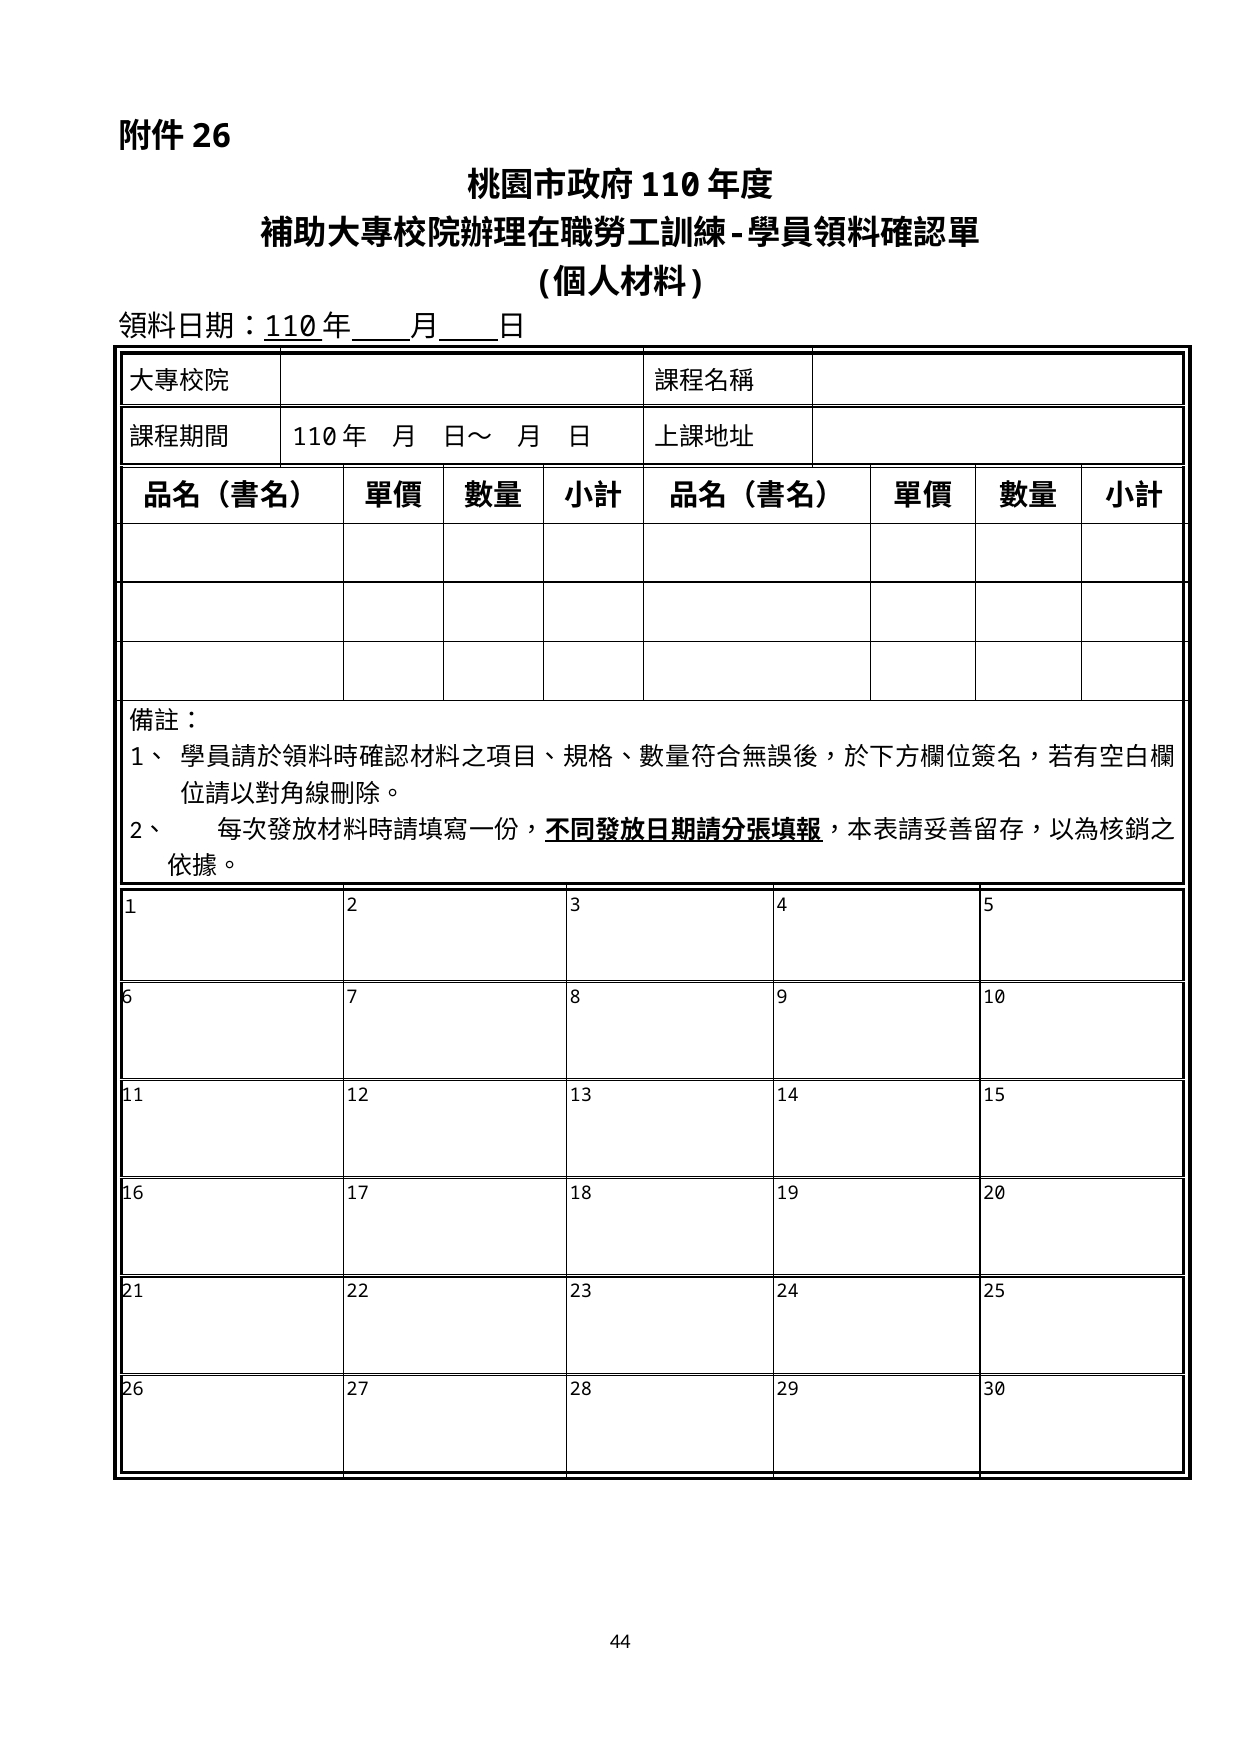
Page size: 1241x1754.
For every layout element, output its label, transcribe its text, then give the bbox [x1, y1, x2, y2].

table_cell 12 [344, 1081, 566, 1176]
table_cell [444, 524, 543, 581]
table_cell 23 [567, 1278, 773, 1372]
text 領料日期：110年 月 日 [118, 303, 1122, 345]
table_cell 品名（書名） [123, 468, 343, 522]
table_cell [1082, 583, 1182, 641]
table_cell 13 [567, 1081, 773, 1176]
table_cell [123, 524, 343, 581]
table_header 課程名稱 [644, 355, 812, 404]
table_cell 上課地址 [644, 408, 812, 463]
table_cell [976, 642, 1081, 699]
table_cell 課程期間 [123, 408, 280, 463]
table_cell 16 [123, 1179, 343, 1274]
table_cell 25 [981, 1278, 1182, 1372]
table_cell 小計 [544, 468, 643, 522]
table_cell 21 [123, 1278, 343, 1372]
table_header 大專校院 [118, 348, 280, 404]
table_cell 數量 [444, 468, 543, 522]
table_cell 26 [123, 1376, 343, 1471]
table_cell 單價 [871, 468, 975, 522]
table_cell [1082, 524, 1182, 581]
table_cell 品名（書名） [644, 468, 870, 522]
table_cell [871, 583, 975, 641]
text (個人材料) [118, 254, 1122, 303]
table_cell 5 [981, 882, 1187, 980]
table_cell [544, 524, 643, 581]
table_cell [1082, 642, 1182, 699]
table_cell [976, 583, 1081, 641]
table_cell [444, 583, 543, 641]
table_cell 17 [344, 1179, 566, 1274]
table_cell [344, 583, 443, 641]
table_cell [976, 524, 1081, 581]
table_header [281, 355, 643, 404]
table_cell [871, 642, 975, 699]
table_cell 30 [981, 1376, 1182, 1471]
table_cell [344, 642, 443, 699]
table_cell 28 [567, 1376, 773, 1471]
table_cell 22 [344, 1278, 566, 1372]
table_cell [644, 583, 870, 641]
table_cell [871, 524, 975, 581]
table_cell [544, 642, 643, 699]
table_cell 10 [981, 983, 1182, 1078]
table_cell [544, 583, 643, 641]
table_cell 11 [123, 1081, 343, 1176]
table_cell [644, 524, 870, 581]
table_cell 8 [567, 983, 773, 1078]
table_cell 110年 月 日～ 月 日 [281, 408, 643, 463]
table_cell [813, 408, 1182, 463]
table_cell 15 [981, 1081, 1182, 1176]
table_cell 3 [567, 891, 773, 980]
table_cell 小計 [1082, 468, 1182, 522]
text 附件26 [118, 109, 1122, 157]
table_cell 數量 [976, 468, 1081, 522]
text 補助大專校院辦理在職勞工訓練-學員領料確認單 [118, 206, 1122, 254]
table_cell 6 [123, 983, 343, 1078]
table_cell 2 [344, 891, 566, 980]
table_header [813, 355, 1182, 404]
table_cell 27 [344, 1376, 566, 1471]
table_cell 備註： 學員請於領料時確認材料之項目、規格、數量符合無誤後，於下方欄位簽名，若有空白欄位請以對角線刪除。 每次發放材料時請填寫一份，不同發放日期請分張填報，本表請妥善留存，以為核銷之依據。 [123, 701, 1182, 882]
table_cell 19 [774, 1179, 979, 1274]
table_cell 4 [774, 891, 979, 980]
table_cell １ [118, 882, 343, 980]
table_cell [123, 642, 343, 699]
table_cell [444, 642, 543, 699]
table_cell 9 [774, 983, 979, 1078]
table_cell [644, 642, 870, 699]
table_cell 14 [774, 1081, 979, 1176]
table_cell 24 [774, 1278, 979, 1372]
table_cell 7 [344, 983, 566, 1078]
table_cell 18 [567, 1179, 773, 1274]
text 桃園市政府110年度 [118, 157, 1122, 206]
table_cell [344, 524, 443, 581]
table_cell 29 [774, 1376, 979, 1471]
table_cell 20 [981, 1179, 1182, 1274]
table_header [813, 348, 1187, 404]
table_cell [123, 583, 343, 641]
table_cell 單價 [344, 468, 443, 522]
